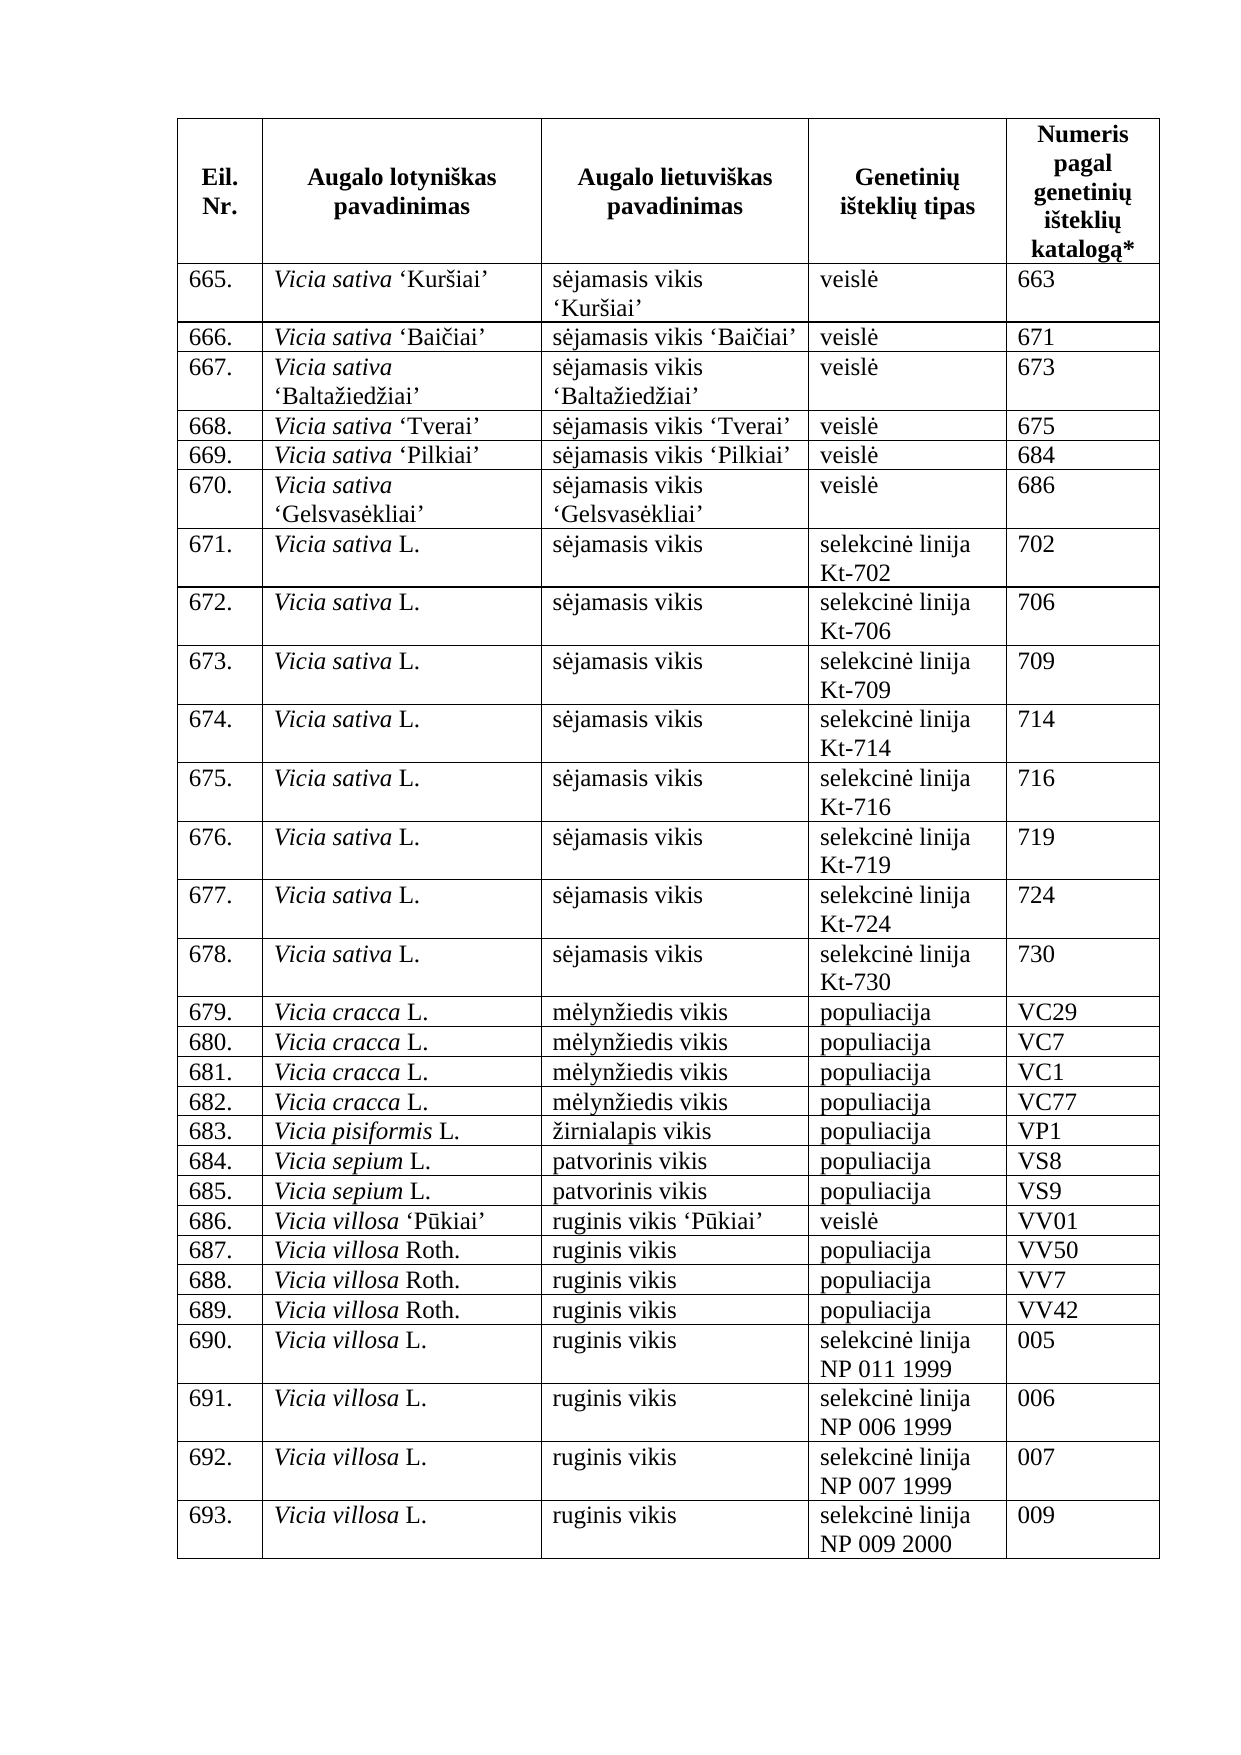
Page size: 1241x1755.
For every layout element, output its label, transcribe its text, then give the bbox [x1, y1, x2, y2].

table_cell ruginis vikis [542, 1442, 808, 1499]
table_cell ruginis vikis ‘Pūkiai’ [542, 1206, 808, 1234]
table_cell VP1 [1007, 1116, 1159, 1145]
table_cell VV42 [1007, 1295, 1159, 1324]
table_cell selekcinė linija Kt-714 [809, 705, 1006, 762]
table_cell veislė [809, 264, 1006, 321]
table_cell 709 [1007, 646, 1159, 703]
table_cell mėlynžiedis vikis [542, 1057, 808, 1086]
table_cell 714 [1007, 705, 1159, 762]
table_cell mėlynžiedis vikis [542, 997, 808, 1026]
table_cell veislė [809, 352, 1006, 410]
table_cell 690. [178, 1325, 262, 1382]
table_cell ruginis vikis [542, 1384, 808, 1441]
table_cell 716 [1007, 763, 1159, 821]
table_cell veislė [809, 441, 1006, 469]
table_header Numeris pagal genetinių išteklių katalogą* [1007, 119, 1159, 263]
table_cell VV7 [1007, 1265, 1159, 1294]
table_cell populiacija [809, 1236, 1006, 1264]
table_cell veislė [809, 1206, 1006, 1234]
table_cell VC77 [1007, 1087, 1159, 1115]
table_cell patvorinis vikis [542, 1146, 808, 1175]
table_cell Vicia cracca L. [263, 1087, 541, 1115]
table_cell Vicia sativa ‘Pilkiai’ [263, 441, 541, 469]
table_cell sėjamasis vikis [542, 822, 808, 879]
table_cell selekcinė linija Kt-709 [809, 646, 1006, 703]
table_cell 688. [178, 1265, 262, 1294]
table_cell Vicia sativa L. [263, 880, 541, 938]
table_cell 005 [1007, 1325, 1159, 1382]
table_cell sėjamasis vikis [542, 763, 808, 821]
table_cell 672. [178, 588, 262, 645]
table_cell 675 [1007, 411, 1159, 439]
table_cell VC1 [1007, 1057, 1159, 1086]
table_cell selekcinė linija NP 007 1999 [809, 1442, 1006, 1499]
table_cell ruginis vikis [542, 1501, 808, 1558]
table_cell sėjamasis vikis [542, 880, 808, 938]
table_cell 702 [1007, 529, 1159, 586]
table_cell Vicia sativa L. [263, 763, 541, 821]
table_cell 691. [178, 1384, 262, 1441]
table_cell Vicia sativa L. [263, 646, 541, 703]
table_cell populiacija [809, 1027, 1006, 1056]
table_cell 686. [178, 1206, 262, 1234]
table_cell 681. [178, 1057, 262, 1086]
table_cell 006 [1007, 1384, 1159, 1441]
table_cell 719 [1007, 822, 1159, 879]
table_cell 687. [178, 1236, 262, 1264]
table_cell sėjamasis vikis ‘Tverai’ [542, 411, 808, 439]
table_cell 682. [178, 1087, 262, 1115]
table_cell ruginis vikis [542, 1265, 808, 1294]
table_cell selekcinė linija NP 009 2000 [809, 1501, 1006, 1558]
table_cell veislė [809, 470, 1006, 528]
table_cell populiacija [809, 1176, 1006, 1205]
table_cell Vicia sativa ‘Gelsvasėkliai’ [263, 470, 541, 528]
table_cell 668. [178, 411, 262, 439]
table_cell 666. [178, 323, 262, 351]
table_cell 671 [1007, 323, 1159, 351]
table_cell 670. [178, 470, 262, 528]
table_cell sėjamasis vikis ‘Kuršiai’ [542, 264, 808, 321]
table_cell Vicia sativa ‘Tverai’ [263, 411, 541, 439]
table_cell VC7 [1007, 1027, 1159, 1056]
table_cell selekcinė linija Kt-706 [809, 588, 1006, 645]
table_header Genetinių išteklių tipas [809, 119, 1006, 263]
table_cell populiacija [809, 1057, 1006, 1086]
table_cell 671. [178, 529, 262, 586]
table_cell VS8 [1007, 1146, 1159, 1175]
table_cell Vicia villosa Roth. [263, 1295, 541, 1324]
table_cell Vicia villosa L. [263, 1442, 541, 1499]
table_cell 693. [178, 1501, 262, 1558]
table_cell veislė [809, 323, 1006, 351]
table_cell Vicia villosa ‘Pūkiai’ [263, 1206, 541, 1234]
table_cell sėjamasis vikis ‘Baičiai’ [542, 323, 808, 351]
table_cell patvorinis vikis [542, 1176, 808, 1205]
table_cell 676. [178, 822, 262, 879]
table_cell Vicia cracca L. [263, 1027, 541, 1056]
table_cell Vicia cracca L. [263, 997, 541, 1026]
table_cell 683. [178, 1116, 262, 1145]
table_cell sėjamasis vikis [542, 939, 808, 996]
table_cell Vicia pisiformis L. [263, 1116, 541, 1145]
table_cell VV01 [1007, 1206, 1159, 1234]
table_cell sėjamasis vikis ‘Baltažiedžiai’ [542, 352, 808, 410]
table_cell 724 [1007, 880, 1159, 938]
table_cell 663 [1007, 264, 1159, 321]
table_cell populiacija [809, 997, 1006, 1026]
table_cell Vicia sativa L. [263, 939, 541, 996]
table_cell selekcinė linija Kt-730 [809, 939, 1006, 996]
table_cell Vicia sativa L. [263, 705, 541, 762]
table_cell 669. [178, 441, 262, 469]
table_cell Vicia villosa L. [263, 1384, 541, 1441]
table_cell ruginis vikis [542, 1236, 808, 1264]
table_cell selekcinė linija Kt-702 [809, 529, 1006, 586]
table_header Augalo lietuviškas pavadinimas [542, 119, 808, 263]
table_cell 674. [178, 705, 262, 762]
table_cell 007 [1007, 1442, 1159, 1499]
table_header Augalo lotyniškas pavadinimas [263, 119, 541, 263]
table_cell sėjamasis vikis ‘Gelsvasėkliai’ [542, 470, 808, 528]
table_cell selekcinė linija NP 006 1999 [809, 1384, 1006, 1441]
table_cell Vicia villosa Roth. [263, 1265, 541, 1294]
table_cell Vicia sativa L. [263, 588, 541, 645]
table_cell 689. [178, 1295, 262, 1324]
table_cell 678. [178, 939, 262, 996]
table_cell 009 [1007, 1501, 1159, 1558]
table_cell mėlynžiedis vikis [542, 1087, 808, 1115]
table_cell Vicia villosa Roth. [263, 1236, 541, 1264]
table_cell sėjamasis vikis [542, 646, 808, 703]
table_cell populiacija [809, 1265, 1006, 1294]
table_cell 677. [178, 880, 262, 938]
table_cell Vicia villosa L. [263, 1501, 541, 1558]
table_cell 665. [178, 264, 262, 321]
table_cell populiacija [809, 1087, 1006, 1115]
table_cell 673. [178, 646, 262, 703]
table_cell Vicia sativa ‘Baičiai’ [263, 323, 541, 351]
table_cell Vicia sativa L. [263, 529, 541, 586]
table_header Eil. Nr. [178, 119, 262, 263]
table_cell Vc29 [1007, 997, 1159, 1026]
table_cell populiacija [809, 1116, 1006, 1145]
table_cell selekcinė linija Kt-719 [809, 822, 1006, 879]
table_cell Vicia cracca L. [263, 1057, 541, 1086]
table_cell VS9 [1007, 1176, 1159, 1205]
table_cell selekcinė linija NP 011 1999 [809, 1325, 1006, 1382]
table_cell 679. [178, 997, 262, 1026]
table_cell sėjamasis vikis ‘Pilkiai’ [542, 441, 808, 469]
table_cell 673 [1007, 352, 1159, 410]
table_cell populiacija [809, 1295, 1006, 1324]
table_cell Vicia sativa ‘Kuršiai’ [263, 264, 541, 321]
table_cell selekcinė linija Kt-724 [809, 880, 1006, 938]
table_cell Vicia sepium L. [263, 1176, 541, 1205]
table_cell Vicia villosa L. [263, 1325, 541, 1382]
table_cell 684. [178, 1146, 262, 1175]
table_cell veislė [809, 411, 1006, 439]
table_cell mėlynžiedis vikis [542, 1027, 808, 1056]
table_cell Vicia sativa ‘Baltažiedžiai’ [263, 352, 541, 410]
table_cell VV50 [1007, 1236, 1159, 1264]
table_cell 692. [178, 1442, 262, 1499]
table_cell ruginis vikis [542, 1295, 808, 1324]
table_cell 685. [178, 1176, 262, 1205]
table_cell 675. [178, 763, 262, 821]
table_cell sėjamasis vikis [542, 529, 808, 586]
table_cell Vicia sepium L. [263, 1146, 541, 1175]
table_cell Vicia sativa L. [263, 822, 541, 879]
table_cell sėjamasis vikis [542, 588, 808, 645]
table_cell sėjamasis vikis [542, 705, 808, 762]
table_cell žirnialapis vikis [542, 1116, 808, 1145]
table_cell 706 [1007, 588, 1159, 645]
table_cell 680. [178, 1027, 262, 1056]
table_cell 730 [1007, 939, 1159, 996]
table_cell 667. [178, 352, 262, 410]
table_cell selekcinė linija Kt-716 [809, 763, 1006, 821]
table_cell 686 [1007, 470, 1159, 528]
table_cell 684 [1007, 441, 1159, 469]
table_cell populiacija [809, 1146, 1006, 1175]
table_cell ruginis vikis [542, 1325, 808, 1382]
